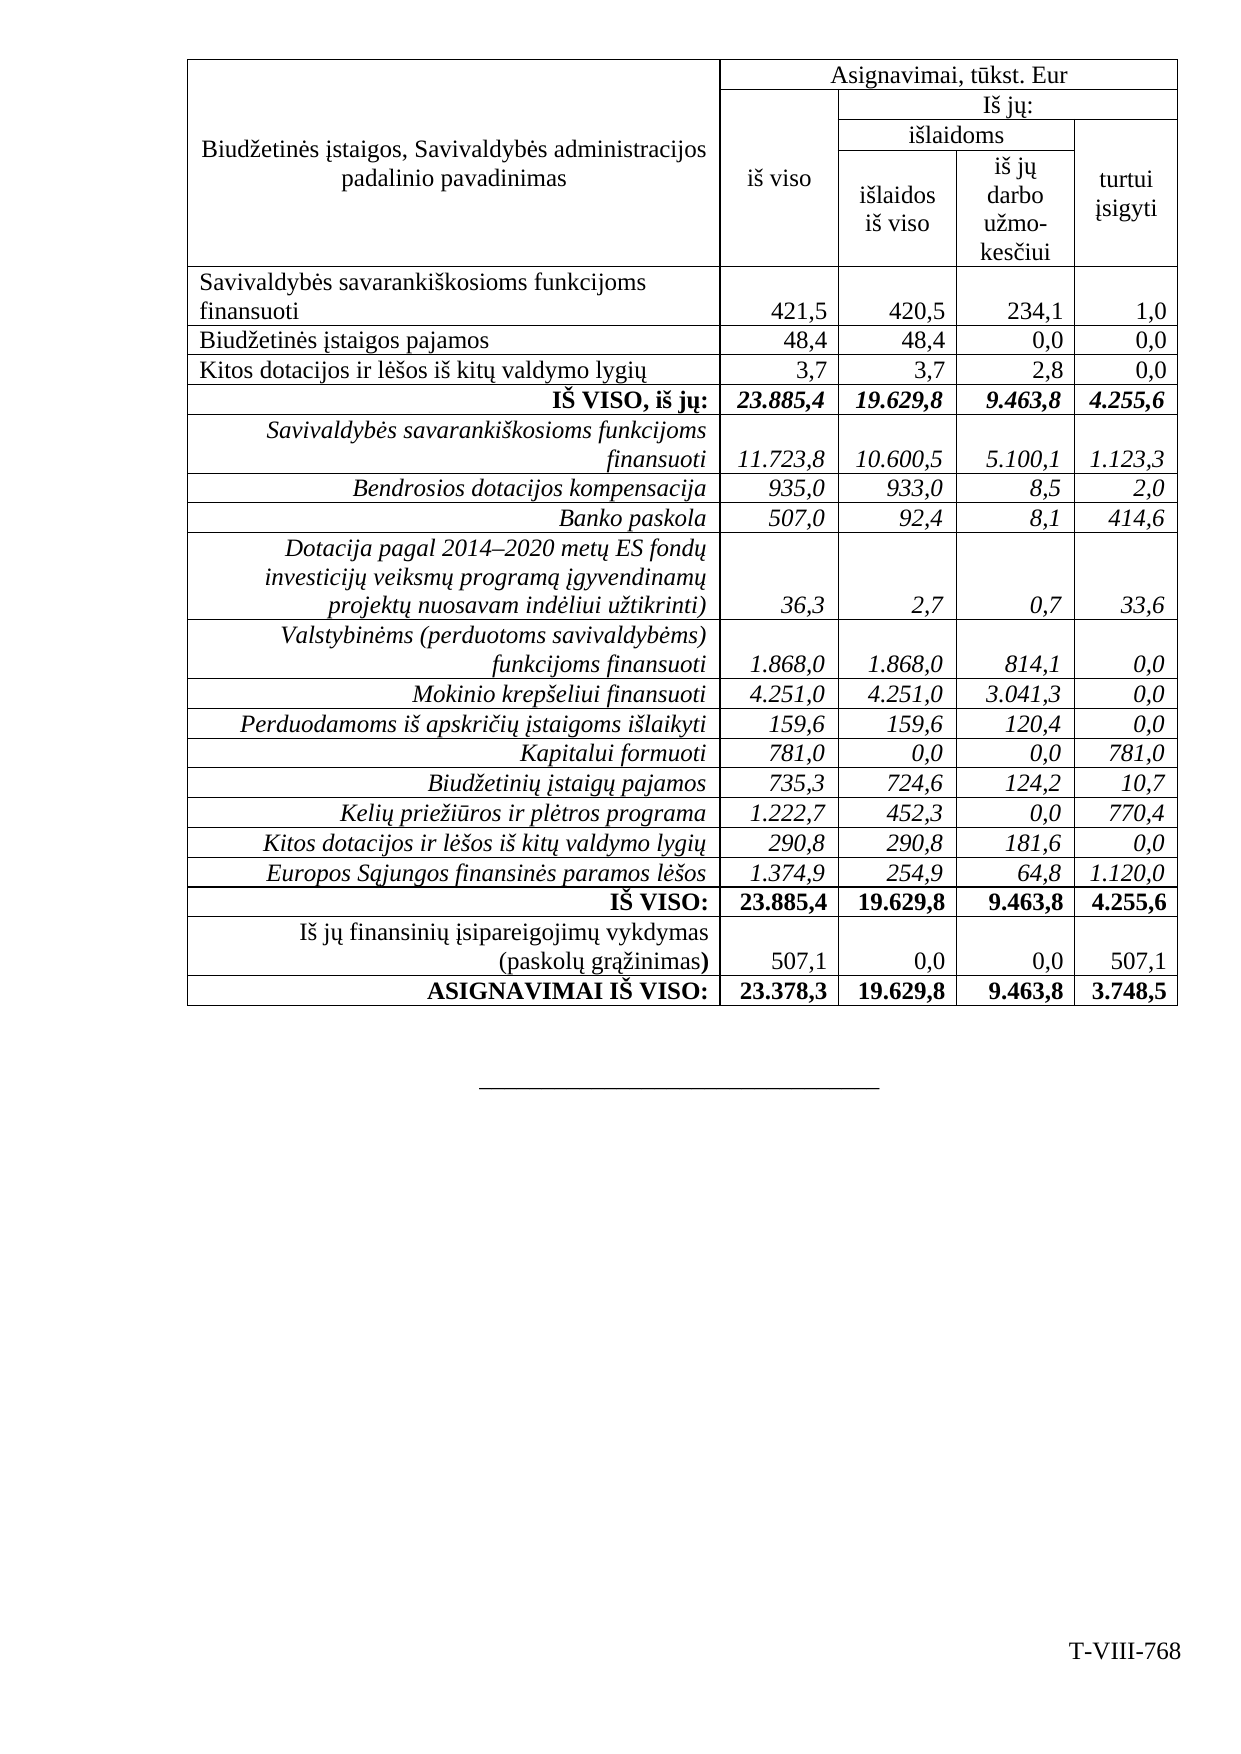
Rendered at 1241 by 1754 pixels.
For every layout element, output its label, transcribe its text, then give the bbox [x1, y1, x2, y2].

table_cell 1,0 [1075, 267, 1177, 324]
table_cell Kitos dotacijos ir lėšos iš kitų valdymo lygių [188, 355, 719, 384]
table_cell 0,0 [957, 798, 1074, 827]
table_cell 1.120,0 [1075, 858, 1177, 886]
table_cell 781,0 [721, 739, 838, 767]
table_cell IŠ VISO, iš jų: [188, 385, 719, 414]
table_cell 290,8 [839, 828, 956, 857]
table_cell 10,7 [1075, 768, 1177, 797]
table_cell išlaidos iš viso [839, 151, 956, 266]
table_cell 19.629,8 [839, 888, 956, 916]
table_cell 19.629,8 [839, 976, 956, 1004]
table_cell 234,1 [957, 267, 1074, 324]
table_cell 770,4 [1075, 798, 1177, 827]
table_cell 23.885,4 [721, 385, 838, 414]
table_cell 933,0 [839, 474, 956, 502]
table_cell Kitos dotacijos ir lėšos iš kitų valdymo lygių [188, 828, 719, 857]
table_cell 0,0 [957, 326, 1074, 354]
table_cell 2,0 [1075, 474, 1177, 502]
table_cell 507,1 [1075, 917, 1177, 975]
table_cell 9.463,8 [957, 888, 1074, 916]
table_cell 1.123,3 [1075, 415, 1177, 472]
table_cell 23.885,4 [721, 888, 838, 916]
table_cell 9.463,8 [957, 385, 1074, 414]
table_cell 735,3 [721, 768, 838, 797]
table_cell Perduodamoms iš apskričių įstaigoms išlaikyti [188, 709, 719, 737]
table_cell ASIGNAVIMAI IŠ VISO: [188, 976, 719, 1004]
table_cell 420,5 [839, 267, 956, 324]
table_cell 8,5 [957, 474, 1074, 502]
table_cell 421,5 [721, 267, 838, 324]
table_cell Biudžetinės įstaigos pajamos [188, 326, 719, 354]
table_cell Bendrosios dotacijos kompensacija [188, 474, 719, 502]
table_cell 254,9 [839, 858, 956, 886]
table_cell 11.723,8 [721, 415, 838, 472]
table_cell 724,6 [839, 768, 956, 797]
table_cell 23.378,3 [721, 976, 838, 1004]
table_cell Dotacija pagal 2014–2020 metų ES fondų investicijų veiksmų programą įgyvendinamų projektų nuosavam indėliui užtikrinti) [188, 533, 719, 619]
table_cell 120,4 [957, 709, 1074, 737]
table_cell 33,6 [1075, 533, 1177, 619]
table_cell 1.374,9 [721, 858, 838, 886]
table_cell Mokinio krepšeliui finansuoti [188, 679, 719, 708]
table_cell iš viso [721, 90, 838, 266]
table_cell Valstybinėms (perduotoms savivaldybėms) funkcijoms finansuoti [188, 620, 719, 678]
table_cell 2,7 [839, 533, 956, 619]
table_cell 414,6 [1075, 503, 1177, 532]
table_cell 4.251,0 [721, 679, 838, 708]
table_cell 3,7 [721, 355, 838, 384]
table_cell 10.600,5 [839, 415, 956, 472]
table_header Biudžetinės įstaigos, Savivaldybės administracijos padalinio pavadinimas [188, 60, 719, 266]
table_cell 935,0 [721, 474, 838, 502]
table_cell 124,2 [957, 768, 1074, 797]
table_cell 0,0 [1075, 709, 1177, 737]
table_cell 3.041,3 [957, 679, 1074, 708]
table_cell 0,0 [1075, 326, 1177, 354]
table_cell Savivaldybės savarankiškosioms funkcijoms finansuoti [188, 415, 719, 472]
table_cell 0,7 [957, 533, 1074, 619]
table_cell 92,4 [839, 503, 956, 532]
table_cell 0,0 [839, 917, 956, 975]
table_cell 159,6 [721, 709, 838, 737]
table_cell 4.255,6 [1075, 385, 1177, 414]
table_cell 2,8 [957, 355, 1074, 384]
table_cell iš jų darbo užmo-kesčiui [957, 151, 1074, 266]
table_cell 781,0 [1075, 739, 1177, 767]
table_cell turtui įsigyti [1075, 120, 1177, 266]
table_cell 1.868,0 [721, 620, 838, 678]
table_cell Kapitalui formuoti [188, 739, 719, 767]
table_cell IŠ VISO: [188, 888, 719, 916]
table_cell 1.222,7 [721, 798, 838, 827]
table_cell 181,6 [957, 828, 1074, 857]
table_cell 1.868,0 [839, 620, 956, 678]
table_cell Iš jų finansinių įsipareigojimų vykdymas (paskolų grąžinimas) [188, 917, 719, 975]
table_cell 159,6 [839, 709, 956, 737]
table_cell 19.629,8 [839, 385, 956, 414]
table_header Asignavimai, tūkst. Eur [721, 60, 1177, 89]
table_cell 0,0 [1075, 828, 1177, 857]
table_cell Banko paskola [188, 503, 719, 532]
table_cell 0,0 [957, 739, 1074, 767]
table_cell 0,0 [839, 739, 956, 767]
table_cell Kelių priežiūros ir plėtros programa [188, 798, 719, 827]
table_cell 48,4 [721, 326, 838, 354]
table_cell 8,1 [957, 503, 1074, 532]
table_cell 9.463,8 [957, 976, 1074, 1004]
table_cell 64,8 [957, 858, 1074, 886]
table_cell 3,7 [839, 355, 956, 384]
table_cell Biudžetinių įstaigų pajamos [188, 768, 719, 797]
table_cell 507,1 [721, 917, 838, 975]
table_cell 290,8 [721, 828, 838, 857]
table_cell 36,3 [721, 533, 838, 619]
table_cell 507,0 [721, 503, 838, 532]
table_cell 452,3 [839, 798, 956, 827]
table_cell Iš jų: [839, 90, 1177, 119]
text ________________________________ [177, 1063, 1181, 1092]
table_cell 0,0 [1075, 355, 1177, 384]
table_cell Europos Sąjungos finansinės paramos lėšos [188, 858, 719, 886]
table_cell 48,4 [839, 326, 956, 354]
table_cell 4.255,6 [1075, 888, 1177, 916]
table_cell Savivaldybės savarankiškosioms funkcijoms finansuoti [188, 267, 719, 324]
table_cell 0,0 [1075, 620, 1177, 678]
table_cell 814,1 [957, 620, 1074, 678]
table_cell 4.251,0 [839, 679, 956, 708]
table_cell išlaidoms [839, 120, 1074, 150]
table_cell 0,0 [1075, 679, 1177, 708]
table_cell 5.100,1 [957, 415, 1074, 472]
table_cell 3.748,5 [1075, 976, 1177, 1004]
table_cell 0,0 [957, 917, 1074, 975]
